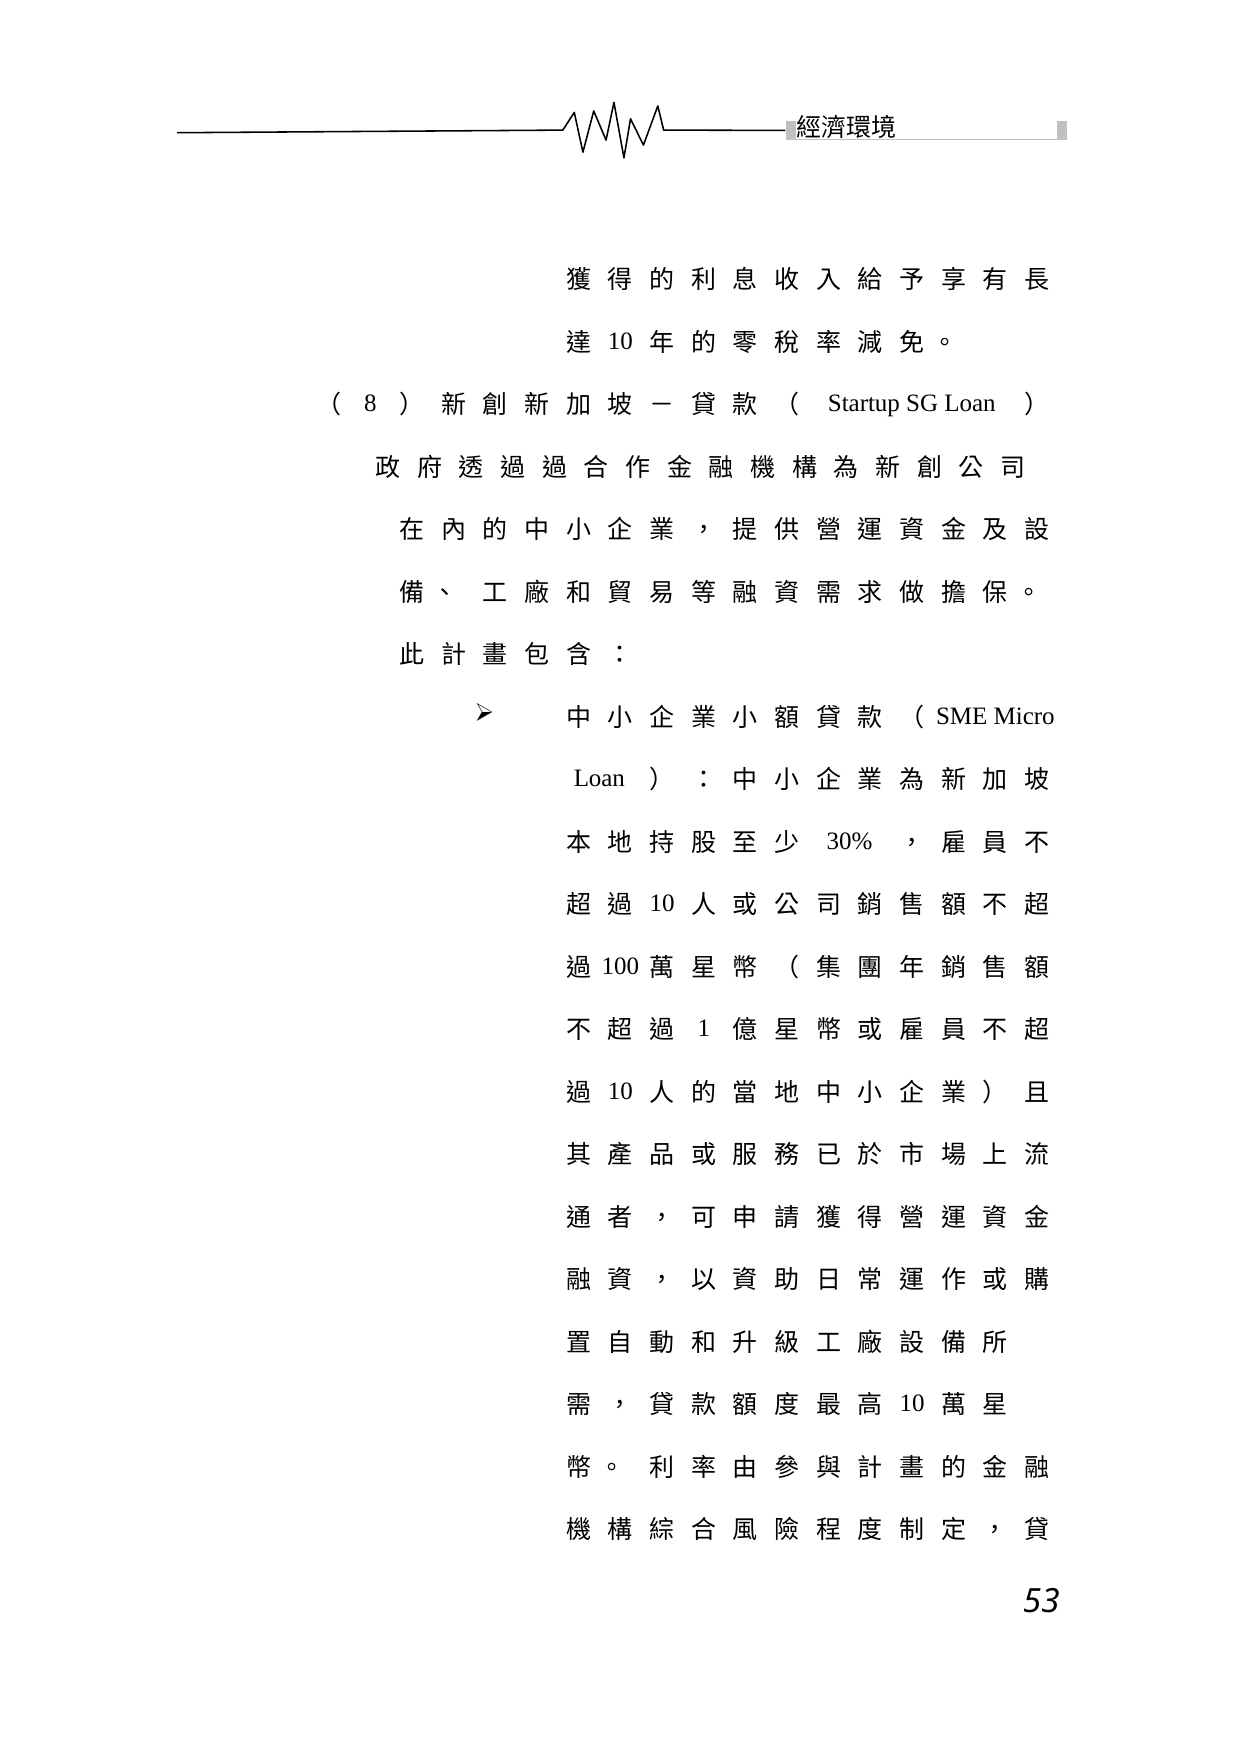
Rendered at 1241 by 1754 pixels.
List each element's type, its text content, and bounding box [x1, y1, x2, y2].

text （8）新創新加坡－貸款（Startup SG Loan） [306, 361, 1058, 424]
text 政府透過過合作金融機構為新創公司在內的中小企業，提供營運資金及設備、工廠和貿易等融資需求做擔保。此計畫包含： [330, 424, 1058, 674]
list 獲得的利息收入給予享有長達10年的零稅率減免。 [467, 236, 1058, 361]
list 中小企業小額貸款（SME Micro Loan）：中小企業為新加坡本地持股至少30%，雇員不超過10人或公司銷售額不超過100萬星幣（集團年銷售額不超過1億星幣或雇員不超過10人的當地中小企業）且其產品或服務已於市場上流通者，可申請獲得營運資金融資，以資助日常運作或購置自動和升級工廠設備所需，貸款額度最高10萬星幣。利率由參與計畫的金融機構綜合風險程度制定，貸 [467, 674, 1058, 1549]
